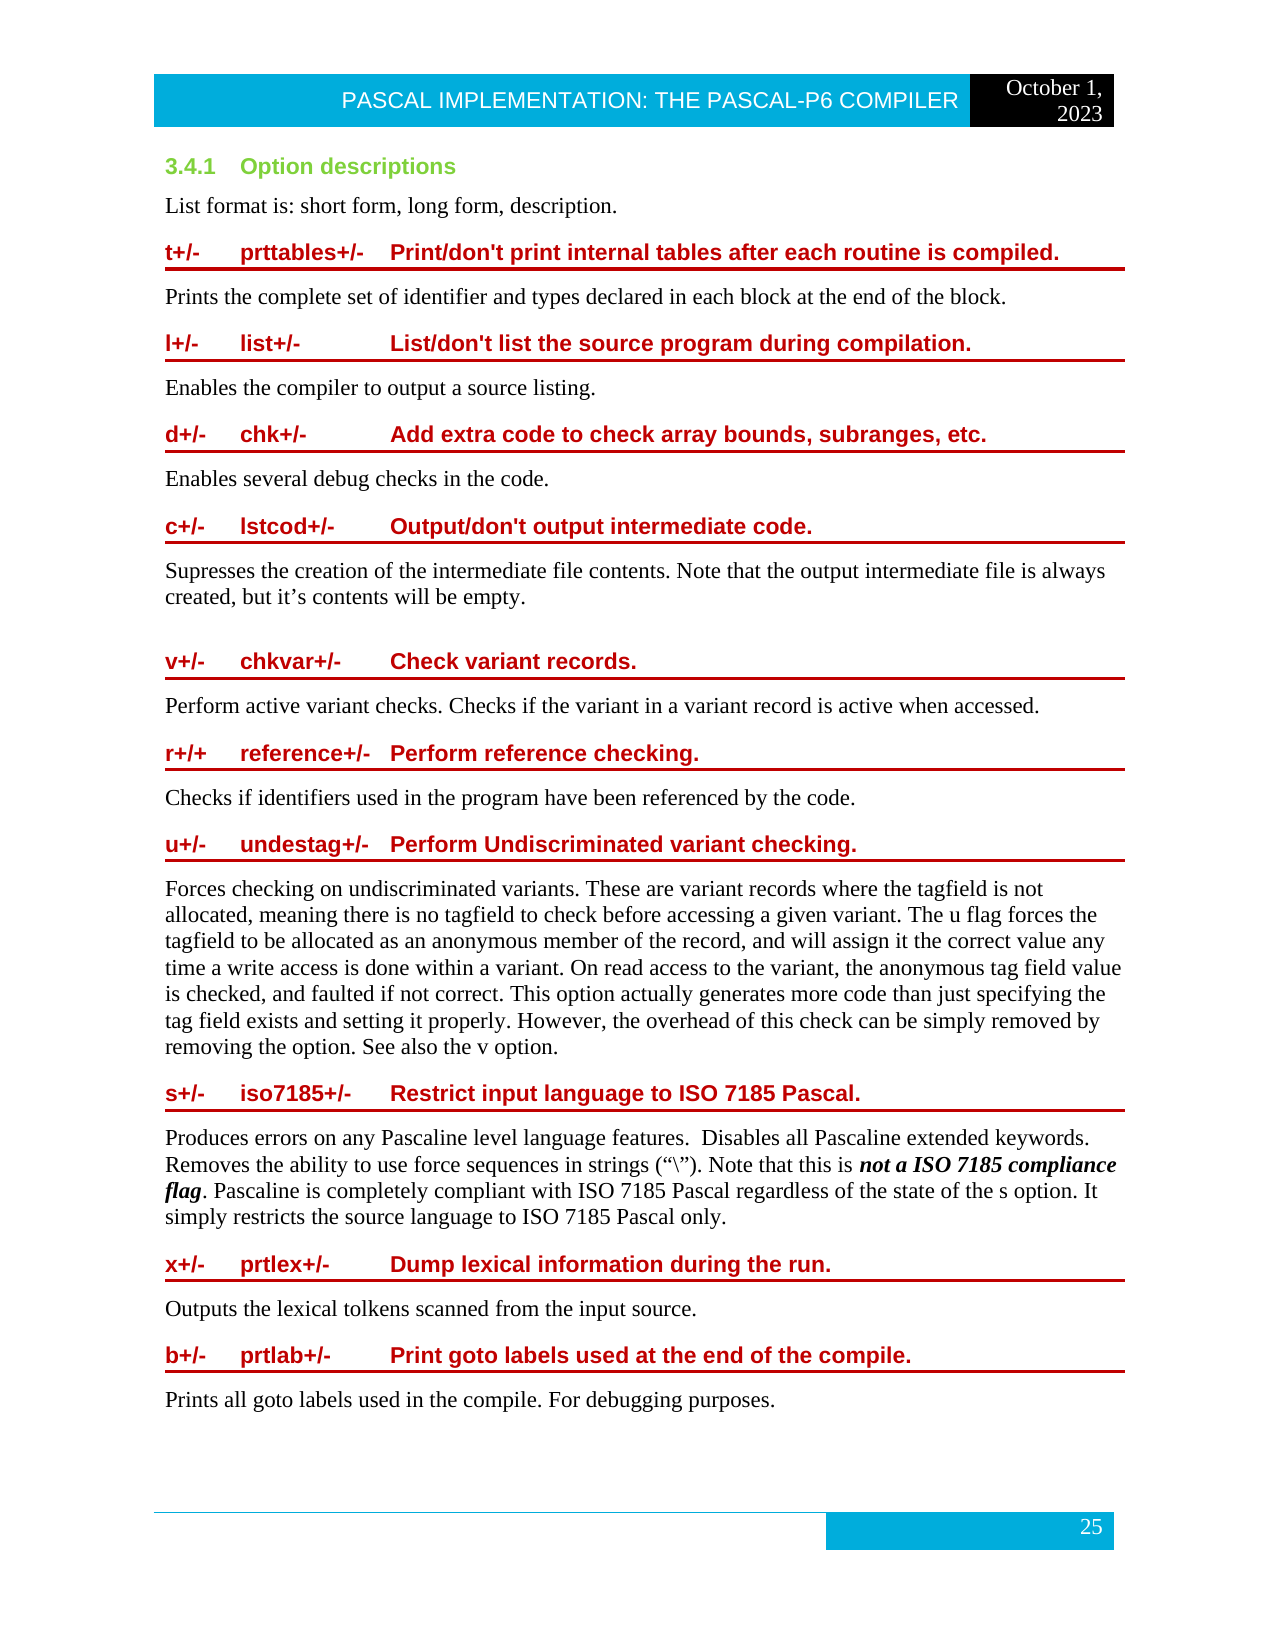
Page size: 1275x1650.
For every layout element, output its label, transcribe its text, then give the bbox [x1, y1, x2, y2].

text List format is: short form, long form, description. [165, 192, 1125, 218]
subtitle Option descriptions [165, 153, 1125, 179]
subtitle c+/- lstcod+/- Output/don't output intermediate code. [165, 513, 1125, 541]
subtitle x+/- prtlex+/- Dump lexical information during the run. [165, 1251, 1125, 1279]
text Outputs the lexical tolkens scanned from the input source. [165, 1294, 1125, 1321]
text Prints the complete set of identifier and types declared in each block at the end of the block. [165, 283, 1125, 309]
text Forces checking on undiscriminated variants. These are variant records where the tagfield is not allocated, meaning there is no tagfield to check before accessing a given variant. The u flag forces the tagfield to be allocated as an anonymous member of the record, and will assign it the correct value any time a write access is done within a variant. On read access to the variant, the anonymous tag field value is checked, and faulted if not correct. This option actually generates more code than just specifying the tag field exists and setting it properly. However, the overhead of this check can be simply removed by removing the option. See also the v option. [165, 875, 1125, 1059]
subtitle v+/- chkvar+/- Check variant records. [165, 648, 1125, 677]
subtitle l+/- list+/- List/don't list the source program during compilation. [165, 330, 1125, 359]
subtitle u+/- undestag+/- Perform Undiscriminated variant checking. [165, 831, 1125, 859]
subtitle r+/+ reference+/- Perform reference checking. [165, 739, 1125, 768]
text Supresses the creation of the intermediate file contents. Note that the output intermediate file is always created, but it’s contents will be empty. [165, 557, 1125, 609]
text Prints all goto labels used in the compile. For debugging purposes. [165, 1386, 1125, 1412]
subtitle d+/- chk+/- Add extra code to check array bounds, subranges, etc. [165, 421, 1125, 450]
text Enables the compiler to output a source listing. [165, 374, 1125, 401]
subtitle s+/- iso7185+/- Restrict input language to ISO 7185 Pascal. [165, 1080, 1125, 1109]
text Enables several debug checks in the code. [165, 466, 1125, 492]
subtitle t+/- prttables+/- Print/don't print internal tables after each routine is compiled. [165, 239, 1125, 267]
subtitle b+/- prtlab+/- Print goto labels used at the end of the compile. [165, 1342, 1125, 1370]
text Checks if identifiers used in the program have been referenced by the code. [165, 784, 1125, 810]
text Perform active variant checks. Checks if the variant in a variant record is active when accessed. [165, 692, 1125, 719]
text Produces errors on any Pascaline level language features. Disables all Pascaline extended keywords. Removes the ability to use force sequences in strings (“\”). Note that this is not a ISO 7185 compliance flag. Pascaline is completely compliant with ISO 7185 Pascal regardless of the state of the s option. It simply restricts the source language to ISO 7185 Pascal only. [165, 1124, 1125, 1230]
